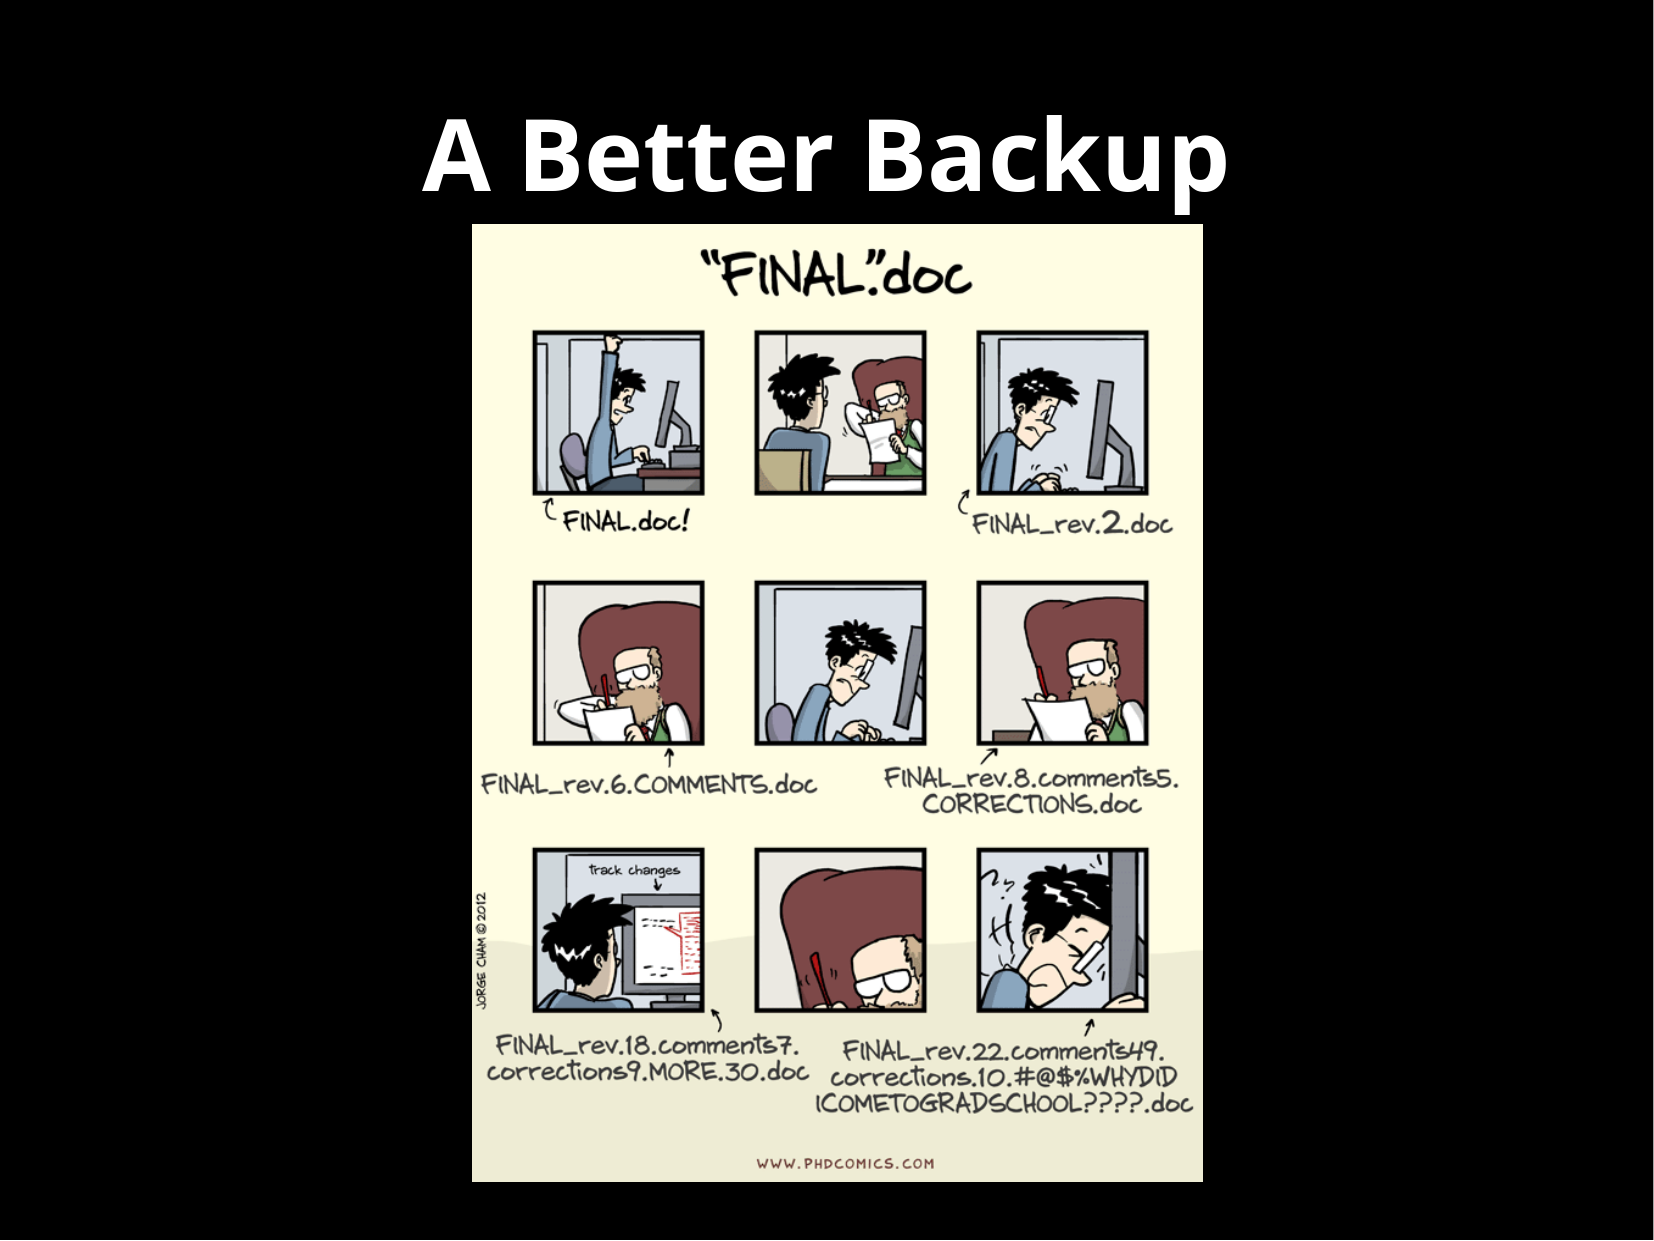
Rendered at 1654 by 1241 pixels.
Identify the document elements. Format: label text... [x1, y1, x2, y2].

picture [472, 224, 1203, 1182]
title A Better Backup [82, 49, 1571, 257]
